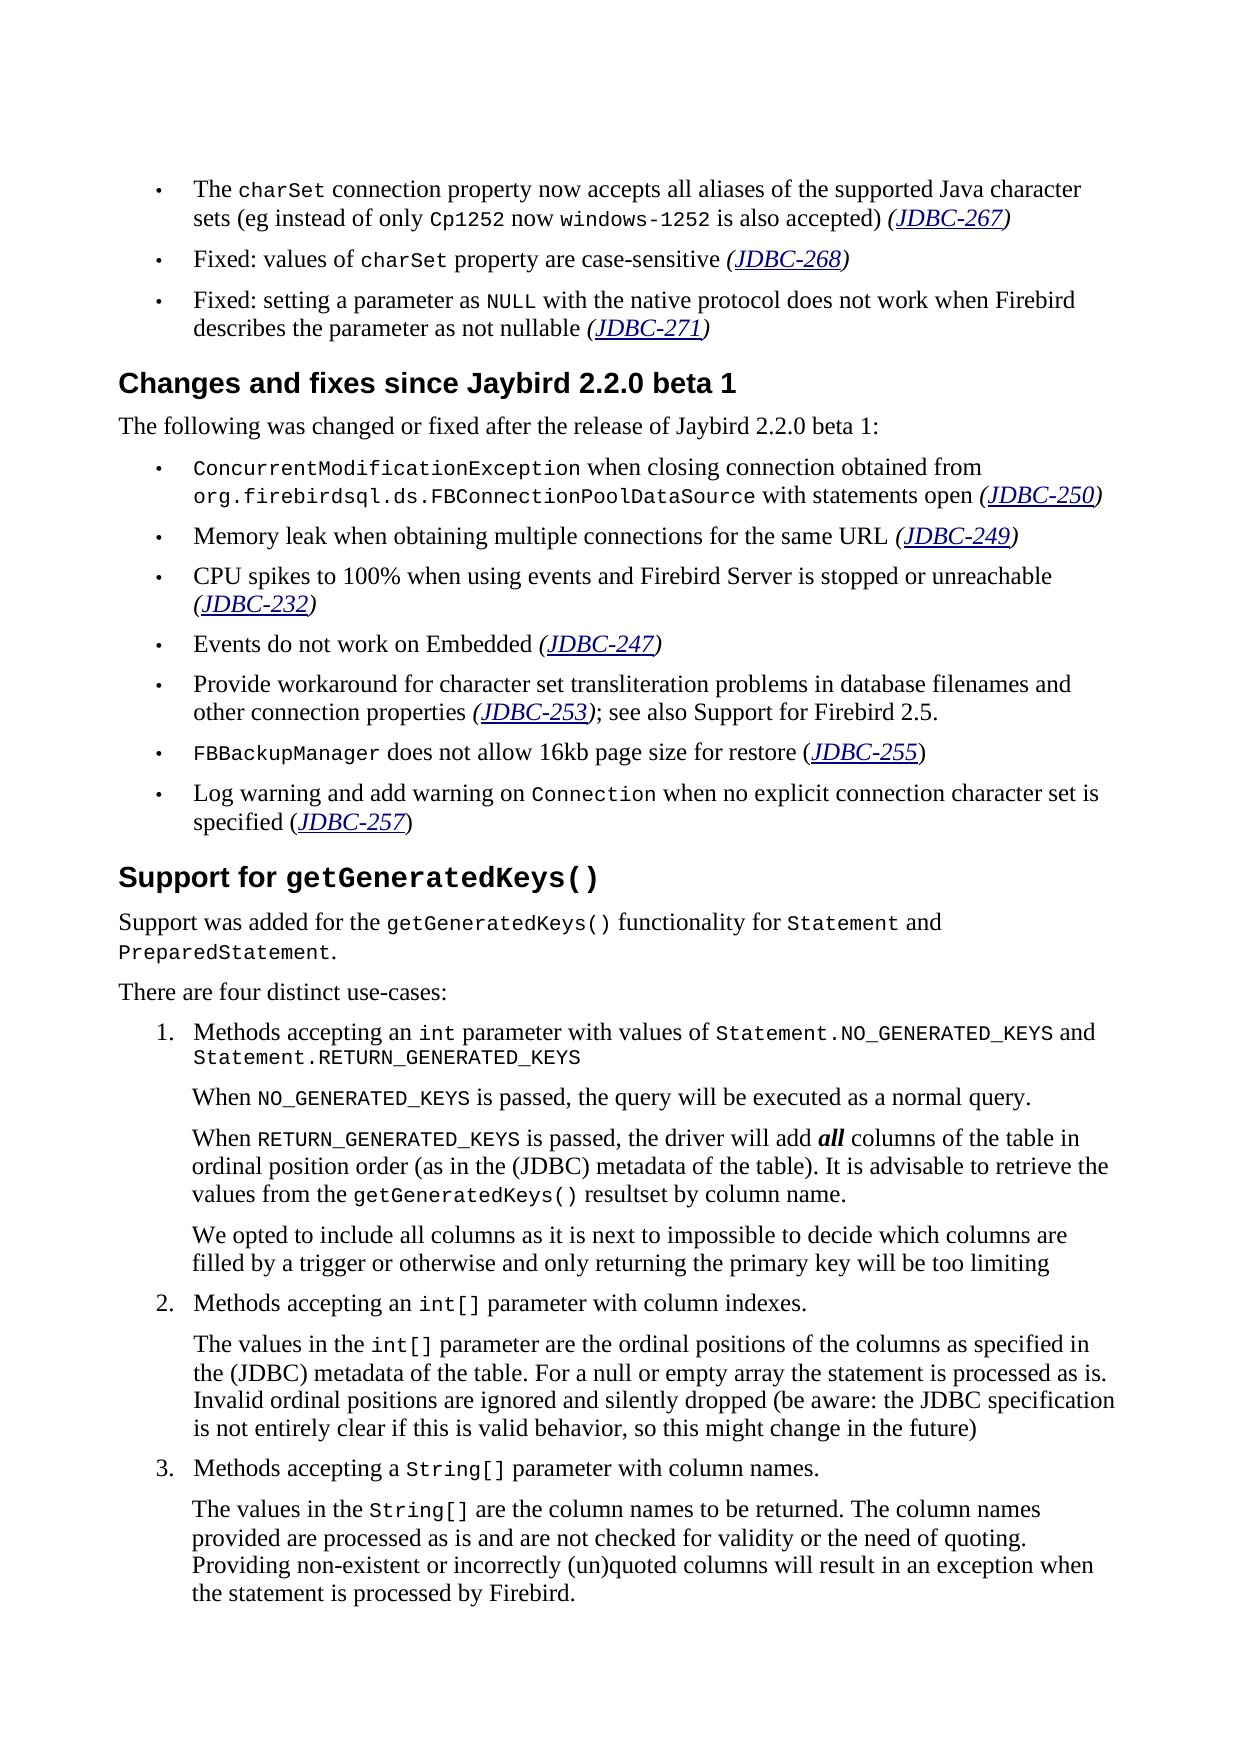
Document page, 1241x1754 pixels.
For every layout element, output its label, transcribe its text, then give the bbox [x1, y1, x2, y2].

list Memory leak when obtaining multiple connections for the same URL (JDBC-249) [156, 522, 1122, 550]
list Fixed: values of charSet property are case-sensitive (JDBC-268) [156, 245, 1122, 273]
subtitle Changes and fixes since Jaybird 2.2.0 beta 1 [118, 367, 1122, 400]
list Methods accepting an int parameter with values of Statement.NO_GENERATED_KEYS and Statement.RETURN_GENERATED_KEYS [156, 1018, 1122, 1070]
list Methods accepting a String[] parameter with column names. [156, 1454, 1122, 1483]
list Log warning and add warning on Connection when no explicit connection character set is specified (JDBC-257) [156, 779, 1122, 836]
list Methods accepting an int[] parameter with column indexes. [156, 1289, 1122, 1318]
text When RETURN_GENERATED_KEYS is passed, the driver will add all columns of the table in ordinal position order (as in the (JDBC) metadata of the table). It is advisable to retrieve the values from the getGeneratedKeys() resultset by column name. [192, 1124, 1122, 1209]
list FBBackupManager does not allow 16kb page size for restore (JDBC-255) [156, 738, 1122, 767]
list CPU spikes to 100% when using events and Firebird Server is stopped or unreachable (JDBC-232) [156, 562, 1122, 618]
list ConcurrentModificationException when closing connection obtained from org.firebirdsql.ds.FBConnectionPoolDataSource with statements open (JDBC-250) [156, 453, 1122, 510]
text We opted to include all columns as it is next to impossible to decide which columns are filled by a trigger or otherwise and only returning the primary key will be too limiting [192, 1221, 1122, 1277]
text There are four distinct use-cases: [118, 978, 1122, 1006]
list Events do not work on Embedded (JDBC-247) [156, 630, 1122, 658]
text The following was changed or fixed after the release of Jaybird 2.2.0 beta 1: [118, 412, 1122, 440]
text The values in the int[] parameter are the ordinal positions of the columns as specified in the (JDBC) metadata of the table. For a null or empty array the statement is processed as is. Invalid ordinal positions are ignored and silently dropped (be aware: the JDBC specification is not entirely clear if this is valid behavior, so this might change in the future) [193, 1330, 1122, 1442]
text Support was added for the getGeneratedKeys() functionality for Statement and PreparedStatement. [118, 908, 1122, 966]
text When NO_GENERATED_KEYS is passed, the query will be executed as a normal query. [192, 1083, 1122, 1111]
text The values in the String[] are the column names to be returned. The column names provided are processed as is and are not checked for validity or the need of quoting. Providing non-existent or incorrectly (un)quoted columns will result in an exception when the statement is processed by Firebird. [192, 1495, 1122, 1607]
subtitle Support for getGeneratedKeys() [118, 861, 1122, 896]
list The charSet connection property now accepts all aliases of the supported Java character sets (eg instead of only Cp1252 now windows-1252 is also accepted) (JDBC-267) [156, 175, 1122, 232]
list Fixed: setting a parameter as NULL with the native protocol does not work when Firebird describes the parameter as not nullable (JDBC-271) [156, 286, 1122, 342]
list Provide workaround for character set transliteration problems in database filenames and other connection properties (JDBC-253); see also Support for Firebird 2.5. [156, 671, 1122, 726]
